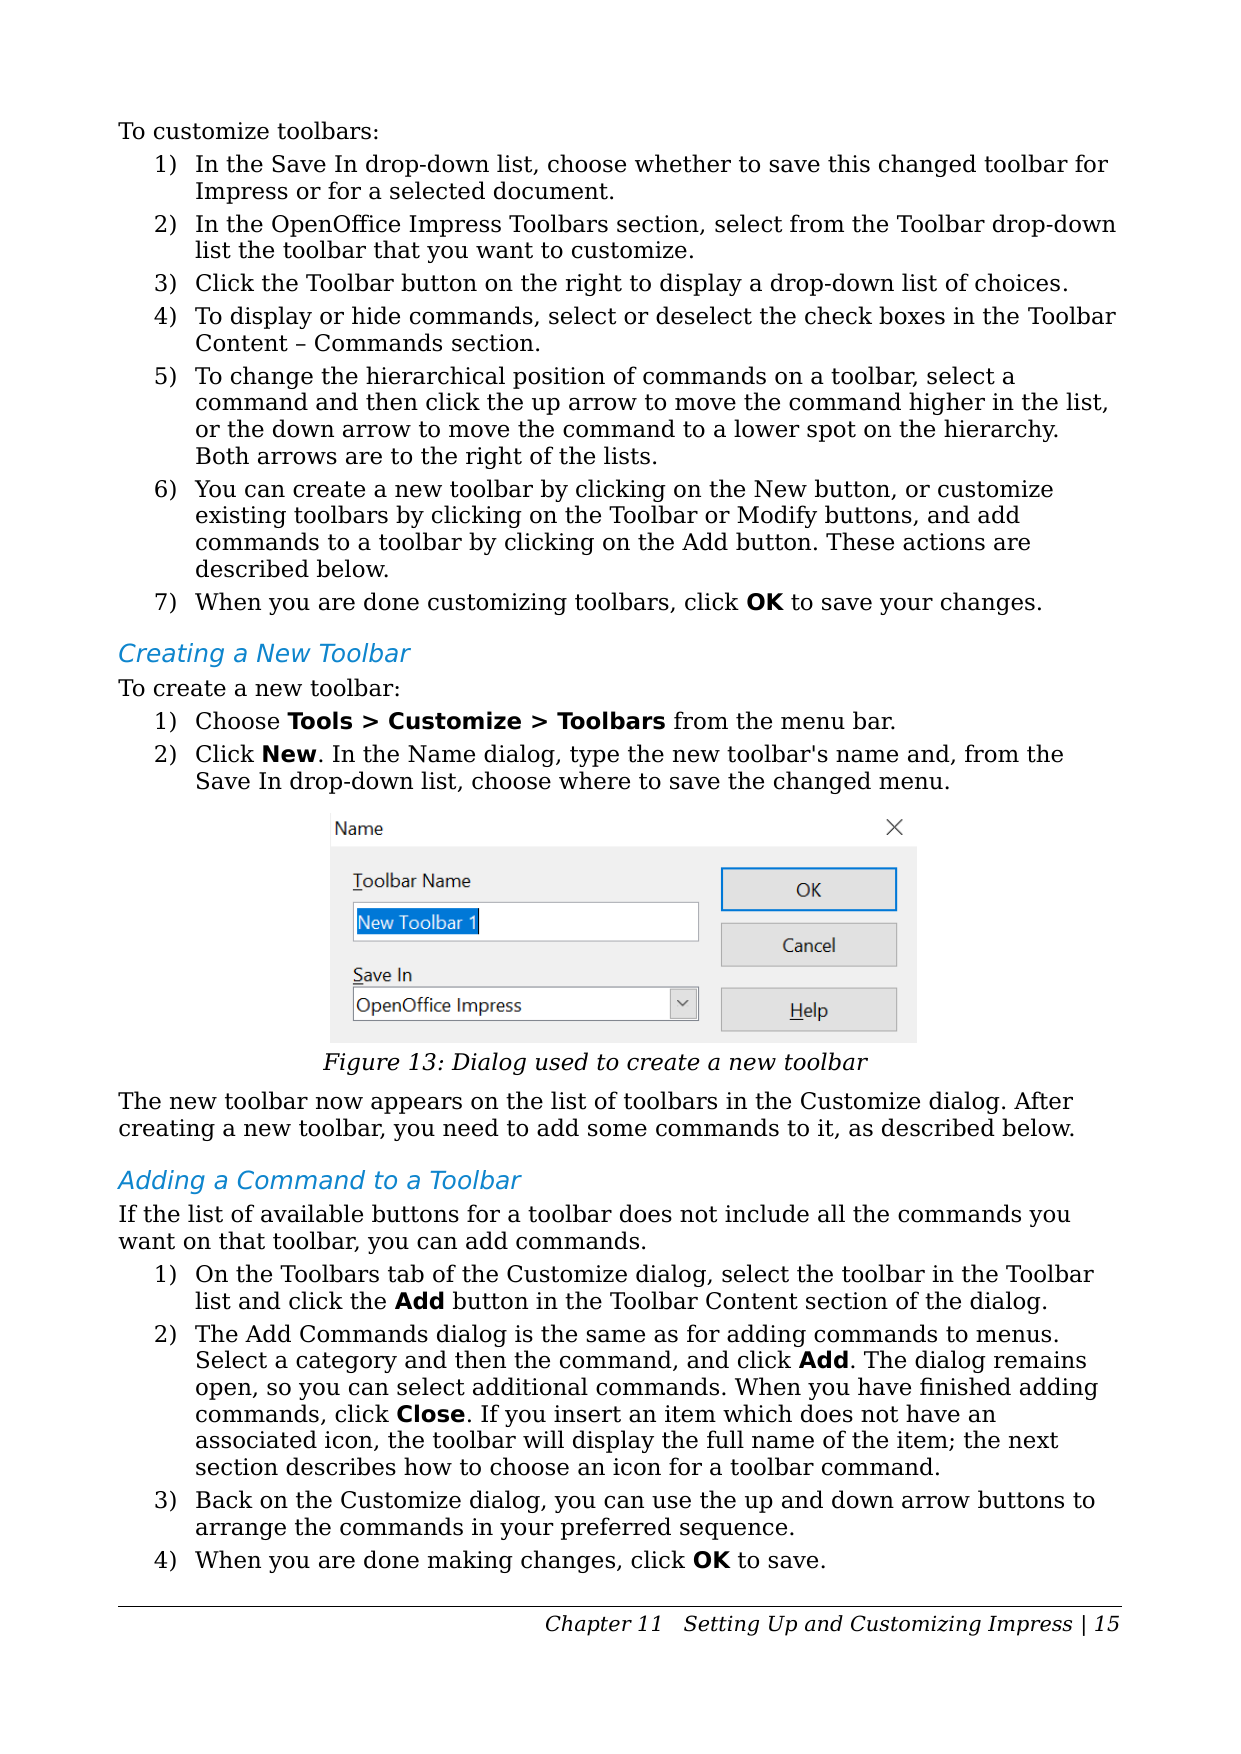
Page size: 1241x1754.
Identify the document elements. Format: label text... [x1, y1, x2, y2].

list Click New. In the Name dialog, type the new toolbar's name and, from the Save In drop-down list, choose where to save the changed menu. [177, 741, 1122, 795]
list Choose Tools > Customize > Toolbars from the menu bar. [177, 708, 1122, 735]
list In the OpenOffice Impress Toolbars section, select from the Toolbar drop-down list the toolbar that you want to customize. [177, 211, 1122, 264]
list If the list of available buttons for a toolbar does not include all the commands you want on that toolbar, you can add commands. [118, 1202, 1122, 1255]
list To customize toolbars: [118, 118, 1122, 145]
text Figure 13: Dialog used to create a new toolbar [323, 1049, 917, 1076]
list Click the Toolbar button on the right to display a drop-down list of choices. [177, 270, 1122, 297]
picture [330, 813, 917, 1043]
list On the Toolbars tab of the Customize dialog, select the toolbar in the Toolbar list and click the Add button in the Toolbar Content section of the dialog. [177, 1261, 1122, 1315]
subtitle Adding a Command to a Toolbar [118, 1166, 1122, 1195]
list In the Save In drop-down list, choose whether to save this changed toolbar for Impress or for a selected document. [177, 151, 1122, 204]
list Back on the Customize dialog, you can use the up and down arrow buttons to arrange the commands in your preferred sequence. [177, 1487, 1122, 1541]
list To change the hierarchical position of commands on a toolbar, select a command and then click the up arrow to move the command higher in the list, or the down arrow to move the command to a lower spot on the hierarchy. Both arrows are to the right of the lists. [177, 363, 1122, 469]
list You can create a new toolbar by clicking on the New button, or customize existing toolbars by clicking on the Toolbar or Modify buttons, and add commands to a toolbar by clicking on the Add button. These actions are described below. [177, 476, 1122, 582]
list The Add Commands dialog is the same as for adding commands to menus. Select a category and then the command, and click Add. The dialog remains open, so you can select additional commands. When you have finished adding commands, click Close. If you insert an item which does not have an associated icon, the toolbar will display the full name of the item; the next section describes how to choose an icon for a toolbar command. [177, 1321, 1122, 1481]
list When you are done customizing toolbars, click OK to save your changes. [177, 589, 1122, 615]
list To create a new toolbar: [118, 675, 1122, 702]
list To display or hide commands, select or deselect the check boxes in the Toolbar Content – Commands section. [177, 303, 1122, 357]
text The new toolbar now appears on the list of toolbars in the Customize dialog. After creating a new toolbar, you need to add some commands to it, as described below. [118, 1088, 1122, 1142]
subtitle Creating a New Toolbar [118, 640, 1122, 669]
list When you are done making changes, click OK to save. [177, 1547, 1122, 1573]
